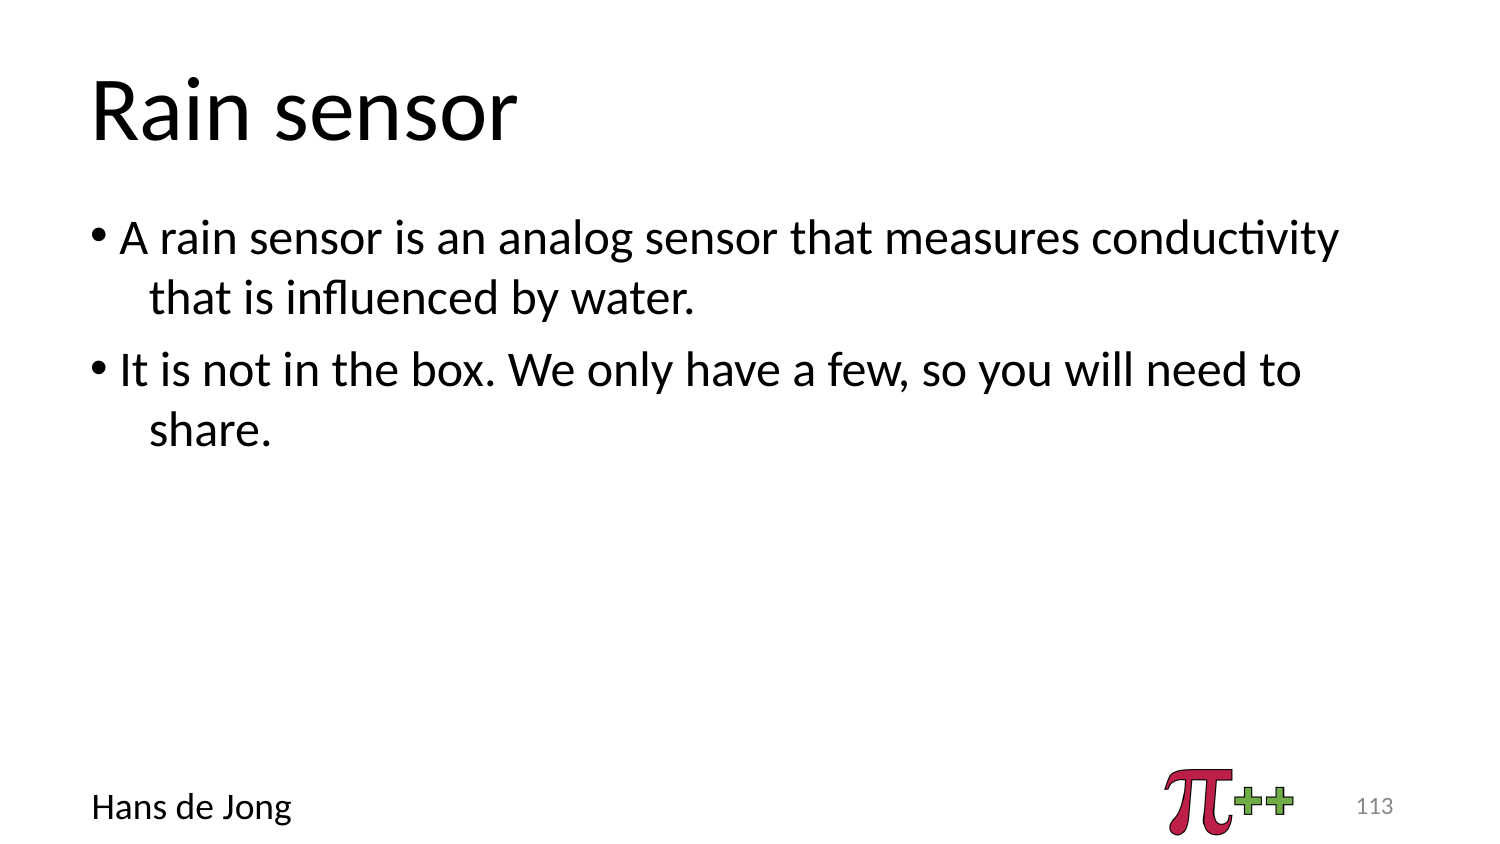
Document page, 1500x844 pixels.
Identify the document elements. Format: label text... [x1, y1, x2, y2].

text_box 113 [1340, 782, 1426, 827]
title Rain sensor [75, 33, 1426, 175]
list A rain sensor is an analog sensor that measures conductivity that is influenced by water. It is not in the box. We only have a few, so you will need to share. [75, 196, 1426, 754]
